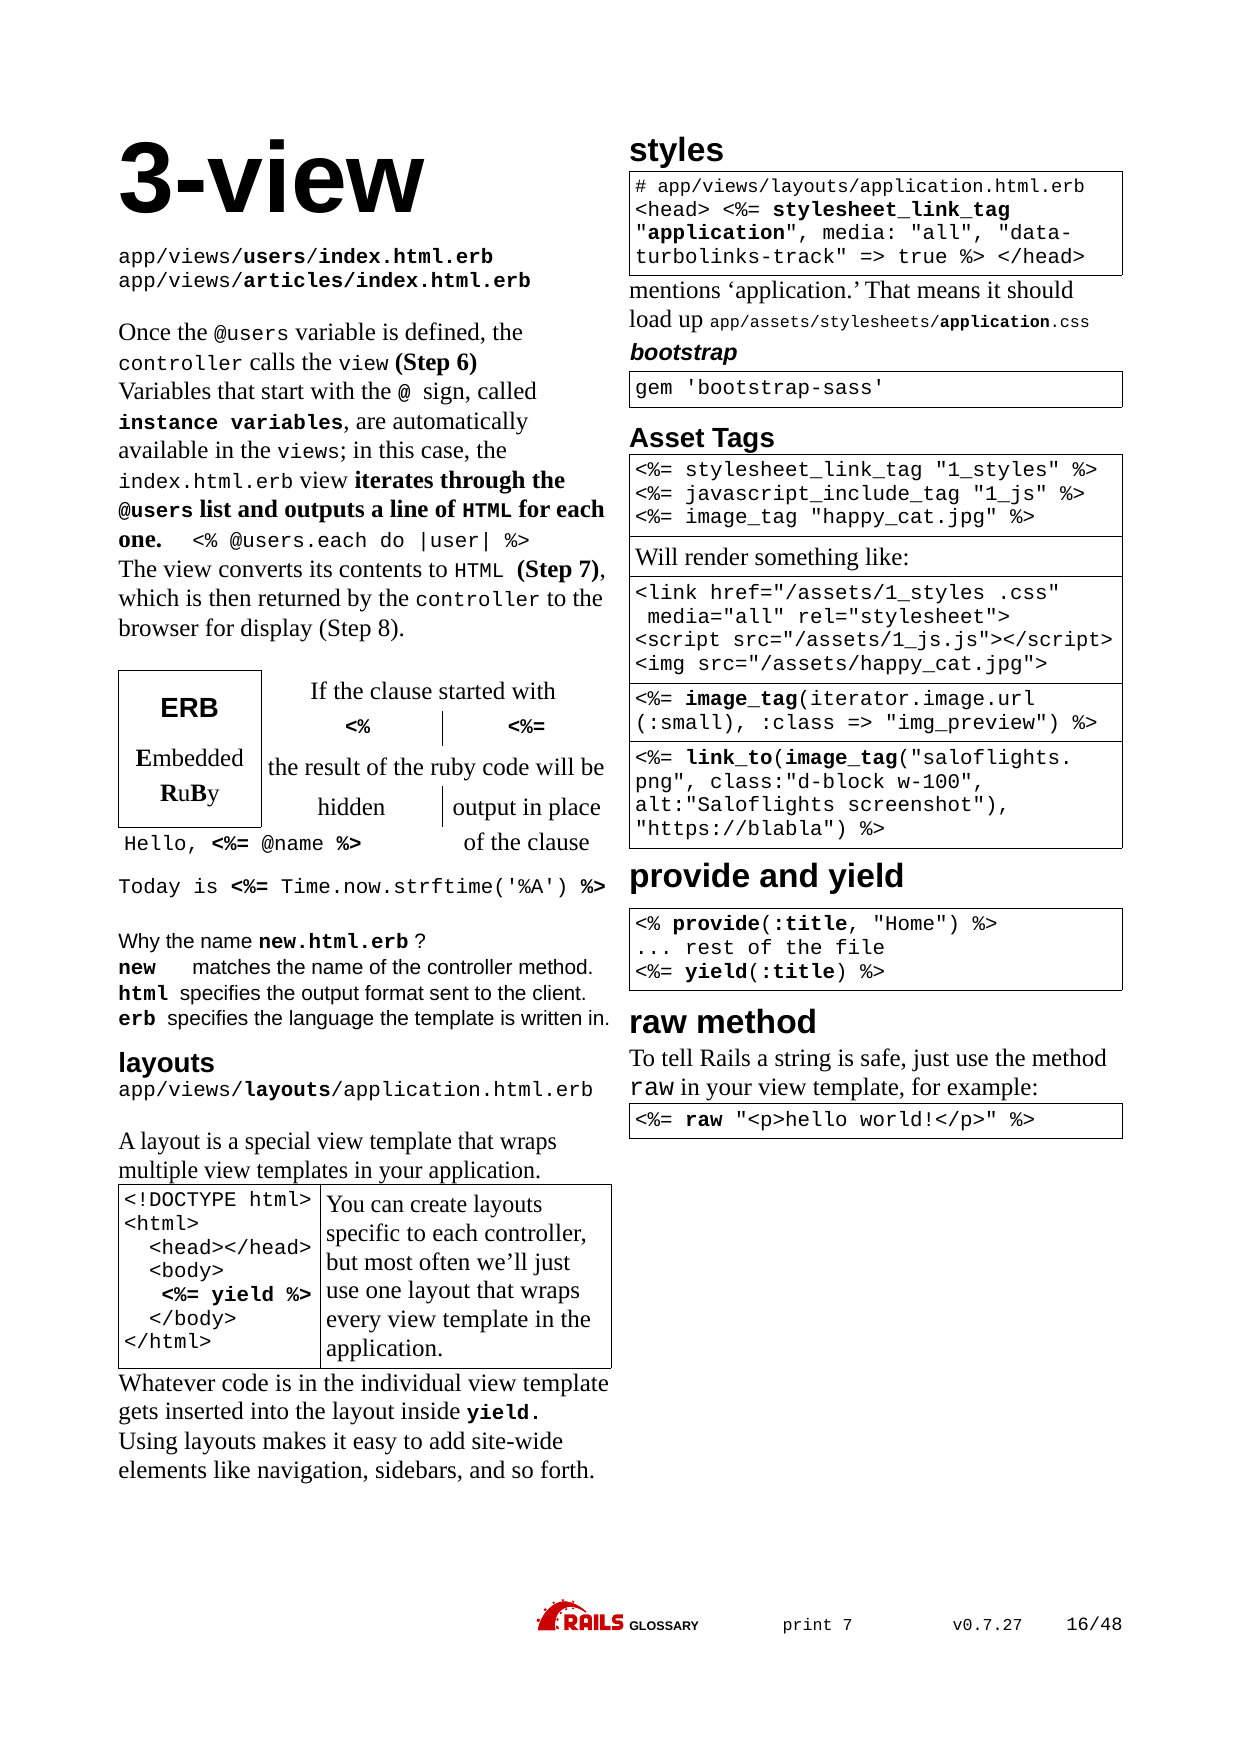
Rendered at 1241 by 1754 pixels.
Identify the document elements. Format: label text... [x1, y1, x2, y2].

table_cell <% [262, 711, 442, 746]
text new matches the name of the controller method. [118, 954, 611, 980]
table_cell hidden [262, 786, 442, 827]
table_header If the clause started with [262, 670, 611, 711]
subtitle Asset Tags [629, 422, 1122, 453]
subtitle bootstrap [630, 339, 1122, 366]
table_header gem 'bootstrap-sass' [630, 372, 1122, 407]
text Using layouts makes it easy to add site-wide elements like navigation, sidebars, and so forth. [118, 1426, 611, 1483]
text html specifies the output format sent to the client. erb specifies the language the template is written in. [118, 980, 611, 1032]
text Variables that start with the @ sign, called instance variables, are automatically available in the views; in this case, the index.html.erb view iterates through the @users list and outputs a line of HTML for each one. <% @users.each do |user| %> [118, 376, 611, 554]
text app/views/articles/index.html.erb [118, 270, 611, 293]
table_header <% provide(:title, "Home") %> ... rest of the file <%= yield(:title) %> [630, 909, 1122, 990]
table_cell <link href="/assets/1_styles .css" media="all" rel="stylesheet"> <script src="/assets/1_js.js"></script> <img src="/assets/happy_cat.jpg"> [630, 577, 1122, 682]
table_cell Will render something like: [630, 537, 1122, 576]
subtitle styles [629, 130, 1122, 168]
subtitle raw method [629, 1002, 1122, 1041]
table_cell <%= image_tag(iterator.image.url (:small), :class => "img_preview") %> [630, 684, 1122, 741]
table_header ERB Embedded RuBy [119, 671, 261, 827]
table_header <%= stylesheet_link_tag "1_styles" %> <%= javascript_include_tag "1_js" %> <%= image_tag "happy_cat.jpg" %> [630, 455, 1122, 536]
subtitle provide and yield [629, 856, 1122, 895]
text app/views/users/index.html.erb [118, 246, 611, 270]
text To tell Rails a string is safe, just use the method raw in your view template, for example: [629, 1043, 1122, 1103]
text Why the name new.html.erb ? [118, 929, 611, 954]
table_cell Hello, <%= @name %> [118, 827, 442, 876]
text Once the @users variable is defined, the controller calls the view (Step 6) [118, 317, 611, 376]
table_cell <%= link_to(image_tag("saloflights. png", class:"d-block w-100", alt:"Saloflights screenshot"), "https://blabla") %> [630, 742, 1122, 847]
text Today is <%= Time.now.strftime('%A') %> [118, 876, 611, 899]
subtitle layouts [118, 1047, 611, 1079]
text Whatever code is in the individual view template gets inserted into the layout inside yield. [118, 1369, 611, 1426]
table_header <%= raw "<p>hello world!</p>" %> [630, 1104, 1122, 1138]
table_header # app/views/layouts/application.html.erb <head> <%= stylesheet_link_tag "application", media: "all", "data-turbolinks-track" => true %> </head> [630, 172, 1122, 275]
table_cell output in place of the clause [442, 786, 611, 876]
table_header You can create layouts specific to each controller, but most often we’ll just use one layout that wraps every view template in the application. [321, 1185, 611, 1368]
subtitle 3-view [118, 118, 611, 234]
text mentions ‘application.’ That means it should load up app/assets/stylesheets/application.css [629, 276, 1122, 333]
text A layout is a special view template that wraps multiple view templates in your application. [118, 1126, 611, 1183]
table_cell the result of the ruby code will be [262, 746, 611, 786]
table_header <!DOCTYPE html> <html> <head></head> <body> <%= yield %> </body> </html> [119, 1185, 320, 1368]
table_cell <%= [443, 711, 611, 746]
text The view converts its contents to HTML (Step 7), which is then returned by the controller to the browser for display (Step 8). [118, 554, 611, 642]
text app/views/layouts/application.html.erb [118, 1079, 611, 1102]
